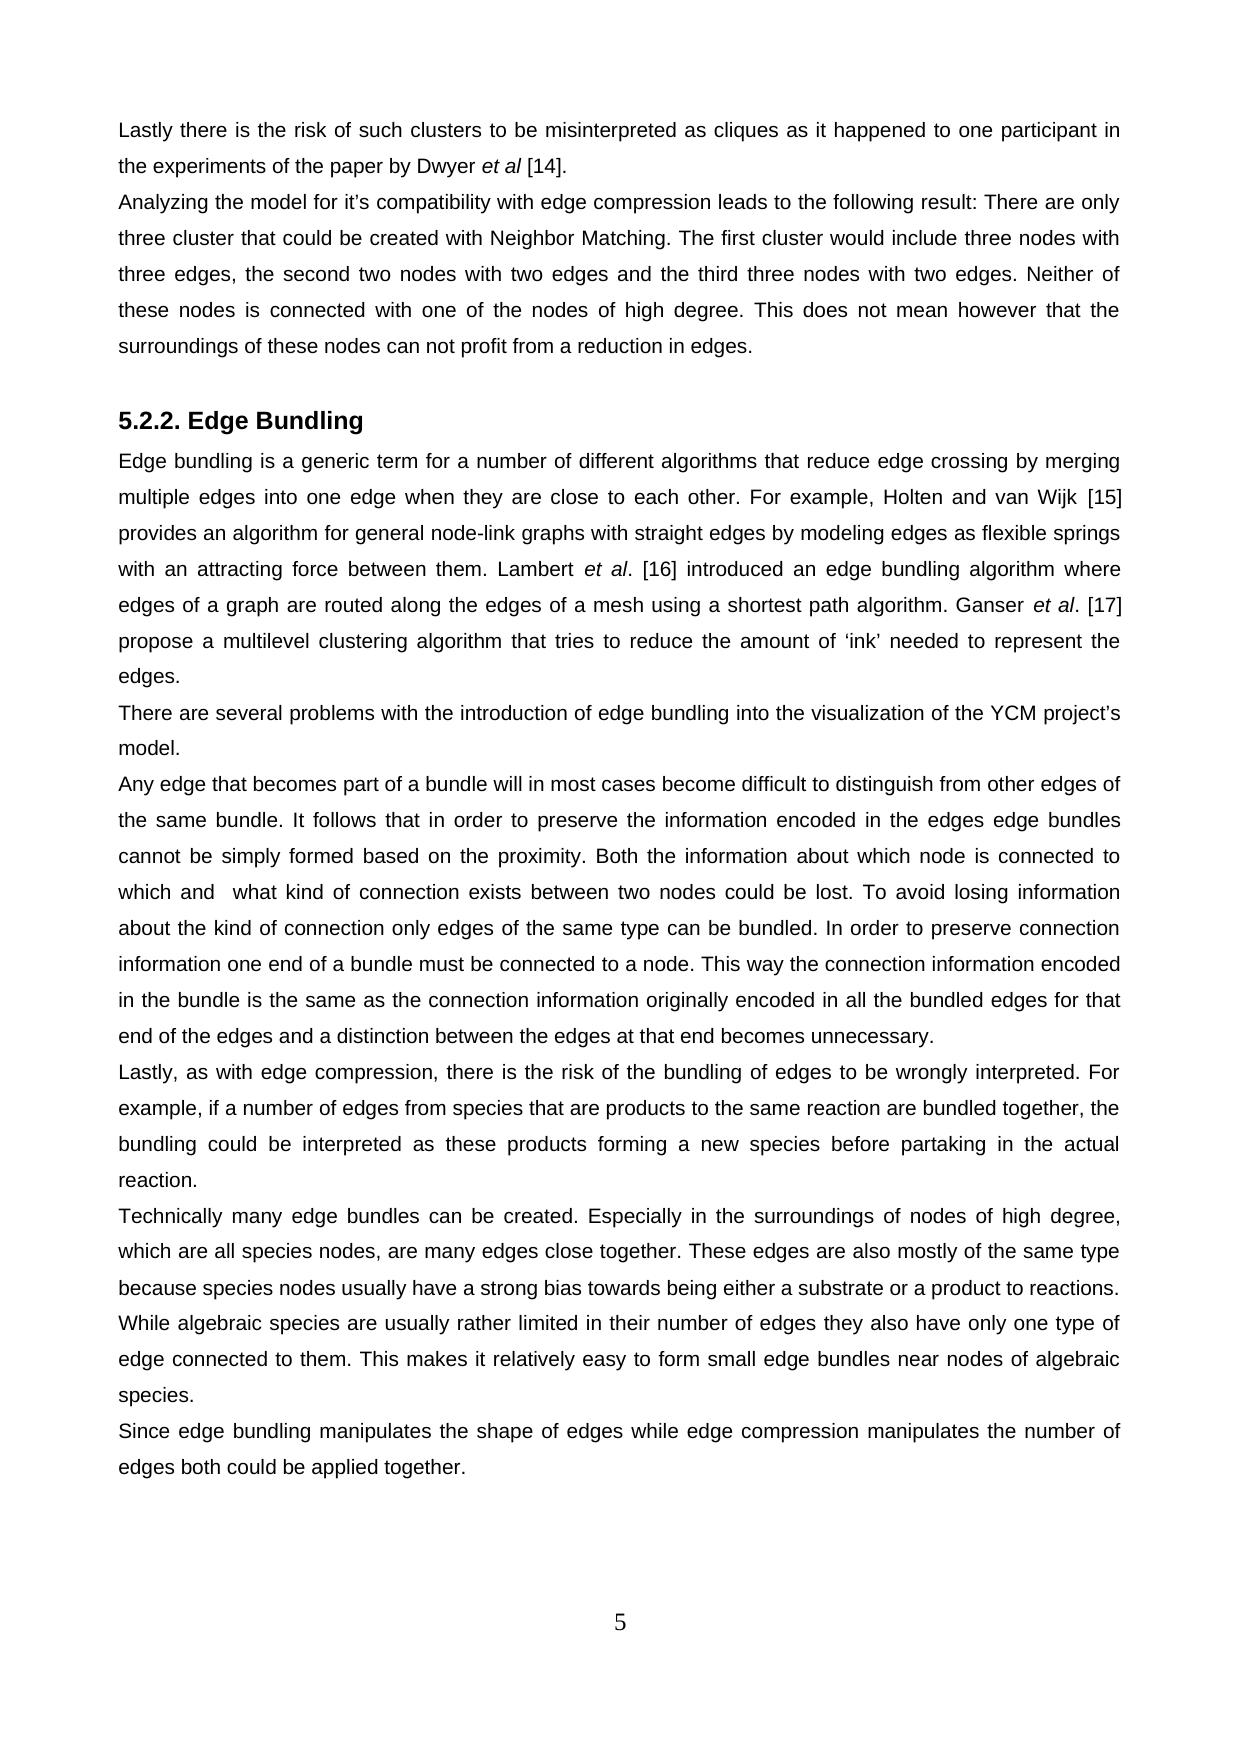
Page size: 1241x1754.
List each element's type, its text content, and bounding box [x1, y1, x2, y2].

text There are several problems with the introduction of edge bundling into the visualization of the YCM project’s model. [118, 700, 1122, 760]
text Lastly there is the risk of such clusters to be misinterpreted as cliques as it happened to one participant in the experiments of the paper by Dwyer et al [14]. [118, 118, 1122, 178]
text 5.2.2. Edge Bundling [118, 406, 1122, 434]
text Technically many edge bundles can be created. Especially in the surroundings of nodes of high degree, which are all species nodes, are many edges close together. These edges are also mostly of the same type because species nodes usually have a strong bias towards being either a substrate or a product to reactions. While algebraic species are usually rather limited in their number of edges they also have only one type of edge connected to them. This makes it relatively easy to form small edge bundles near nodes of algebraic species. [118, 1203, 1122, 1407]
text Any edge that becomes part of a bundle will in most cases become difficult to distinguish from other edges of the same bundle. It follows that in order to preserve the information encoded in the edges edge bundles cannot be simply formed based on the proximity. Both the information about which node is connected to which and what kind of connection exists between two nodes could be lost. To avoid losing information about the kind of connection only edges of the same type can be bundled. In order to preserve connection information one end of a bundle must be connected to a node. This way the connection information encoded in the bundle is the same as the connection information originally encoded in all the bundled edges for that end of the edges and a distinction between the edges at that end becomes unnecessary. [118, 772, 1122, 1048]
text Analyzing the model for it’s compatibility with edge compression leads to the following result: There are only three cluster that could be created with Neighbor Matching. The first cluster would include three nodes with three edges, the second two nodes with two edges and the third three nodes with two edges. Neither of these nodes is connected with one of the nodes of high degree. This does not mean however that the surroundings of these nodes can not profit from a reduction in edges. [118, 190, 1122, 358]
text Lastly, as with edge compression, there is the risk of the bundling of edges to be wrongly interpreted. For example, if a number of edges from species that are products to the same reaction are bundled together, the bundling could be interpreted as these products forming a new species before partaking in the actual reaction. [118, 1060, 1122, 1191]
text Edge bundling is a generic term for a number of different algorithms that reduce edge crossing by merging multiple edges into one edge when they are close to each other. For example, Holten and van Wijk [15] provides an algorithm for general node-link graphs with straight edges by modeling edges as flexible springs with an attracting force between them. Lambert et al. [16] introduced an edge bundling algorithm where edges of a graph are routed along the edges of a mesh using a shortest path algorithm. Ganser et al. [17] propose a multilevel clustering algorithm that tries to reduce the amount of ‘ink’ needed to represent the edges. [118, 449, 1122, 688]
text Since edge bundling manipulates the shape of edges while edge compression manipulates the number of edges both could be applied together. [118, 1419, 1122, 1479]
